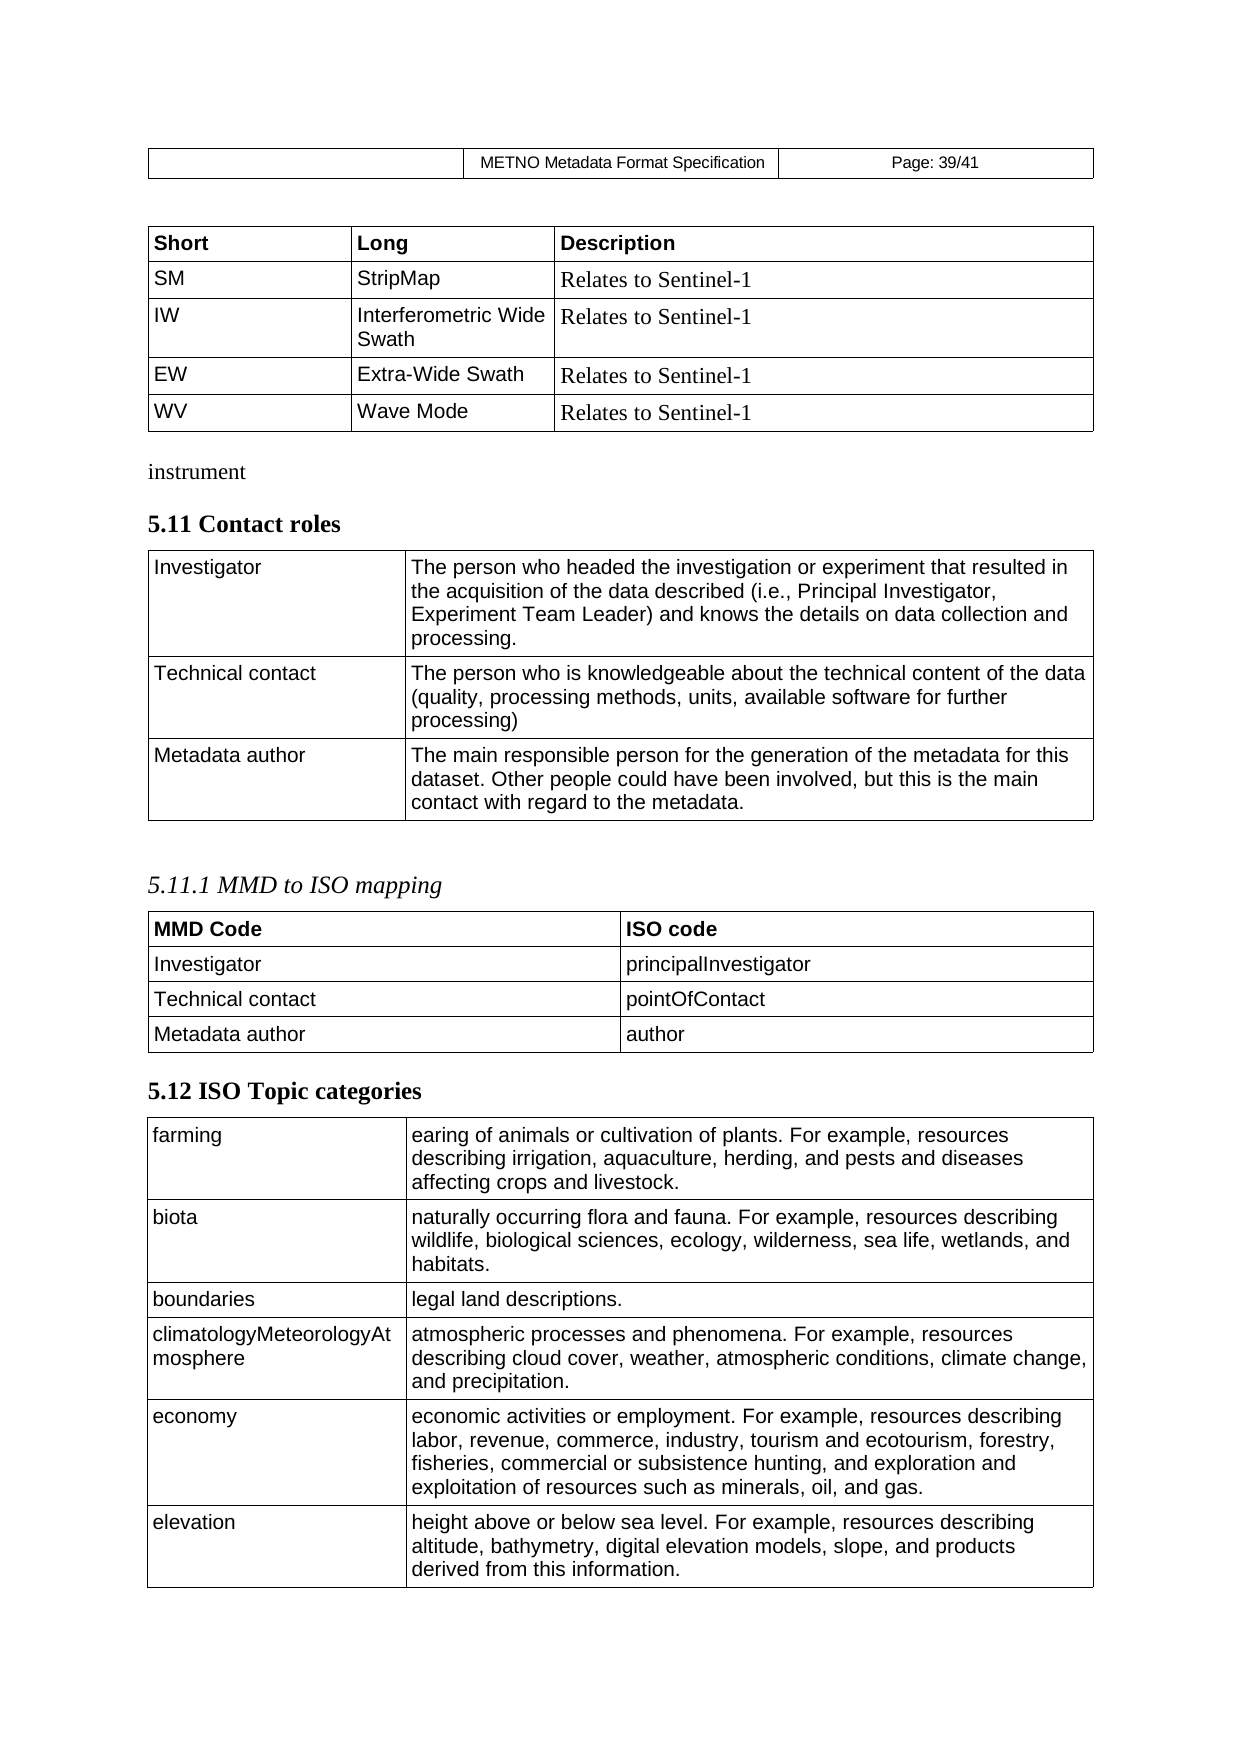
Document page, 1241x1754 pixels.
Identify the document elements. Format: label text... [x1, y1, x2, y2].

table_cell The person who is knowledgeable about the technical content of the data (quality, processing methods, units, available software for further processing) [406, 657, 1093, 738]
subtitle MMD to ISO mapping [148, 871, 1093, 899]
table_header Investigator [149, 551, 405, 656]
table_header MMD Code [149, 912, 620, 946]
table_cell legal land descriptions. [407, 1283, 1093, 1317]
subtitle ISO Topic categories [148, 1077, 1093, 1105]
table_cell Relates to Sentinel-1 [555, 358, 1093, 394]
table_cell EW [149, 358, 351, 394]
table_cell Metadata author [149, 1017, 620, 1052]
table_cell boundaries [148, 1283, 406, 1317]
table_header ISO code [621, 912, 1093, 946]
table_cell Investigator [149, 947, 620, 981]
table_cell SM [149, 262, 351, 298]
table_header Long [352, 227, 554, 261]
table_cell principalInvestigator [621, 947, 1093, 981]
table_cell elevation [148, 1506, 406, 1587]
table_header Description [555, 227, 1093, 261]
table_cell IW [149, 299, 351, 357]
table_cell economic activities or employment. For example, resources describing labor, revenue, commerce, industry, tourism and ecotourism, forestry, fisheries, commercial or subsistence hunting, and exploration and exploitation of resources such as minerals, oil, and gas. [407, 1400, 1093, 1505]
table_cell The main responsible person for the generation of the metadata for this dataset. Other people could have been involved, but this is the main contact with regard to the metadata. [406, 739, 1093, 820]
table_cell StripMap [352, 262, 554, 298]
table_cell economy [148, 1400, 406, 1505]
table_cell Technical contact [149, 982, 620, 1016]
table_header Short [149, 227, 351, 261]
table_cell WV [149, 395, 351, 431]
table_cell author [621, 1017, 1093, 1052]
table_cell Interferometric Wide Swath [352, 299, 554, 357]
table_cell height above or below sea level. For example, resources describing altitude, bathymetry, digital elevation models, slope, and products derived from this information. [407, 1506, 1093, 1587]
table_header earing of animals or cultivation of plants. For example, resources describing irrigation, aquaculture, herding, and pests and diseases affecting crops and livestock. [407, 1118, 1093, 1199]
table_header farming [148, 1118, 406, 1199]
table_cell Technical contact [149, 657, 405, 738]
table_cell climatologyMeteorologyAtmosphere [148, 1318, 406, 1399]
table_cell pointOfContact [621, 982, 1093, 1016]
table_cell Wave Mode [352, 395, 554, 431]
table_cell Extra-Wide Swath [352, 358, 554, 394]
table_cell naturally occurring flora and fauna. For example, resources describing wildlife, biological sciences, ecology, wilderness, sea life, wetlands, and habitats. [407, 1200, 1093, 1282]
subtitle Contact roles [148, 509, 1093, 537]
table_header The person who headed the investigation or experiment that resulted in the acquisition of the data described (i.e., Principal Investigator, Experiment Team Leader) and knows the details on data collection and processing. [406, 551, 1093, 656]
text instrument [148, 459, 1093, 484]
table_cell biota [148, 1200, 406, 1282]
table_cell Relates to Sentinel-1 [555, 262, 1093, 298]
table_cell Relates to Sentinel-1 [555, 299, 1093, 357]
table_cell Metadata author [149, 739, 405, 820]
table_cell Relates to Sentinel-1 [555, 395, 1093, 431]
table_cell atmospheric processes and phenomena. For example, resources describing cloud cover, weather, atmospheric conditions, climate change, and precipitation. [407, 1318, 1093, 1399]
